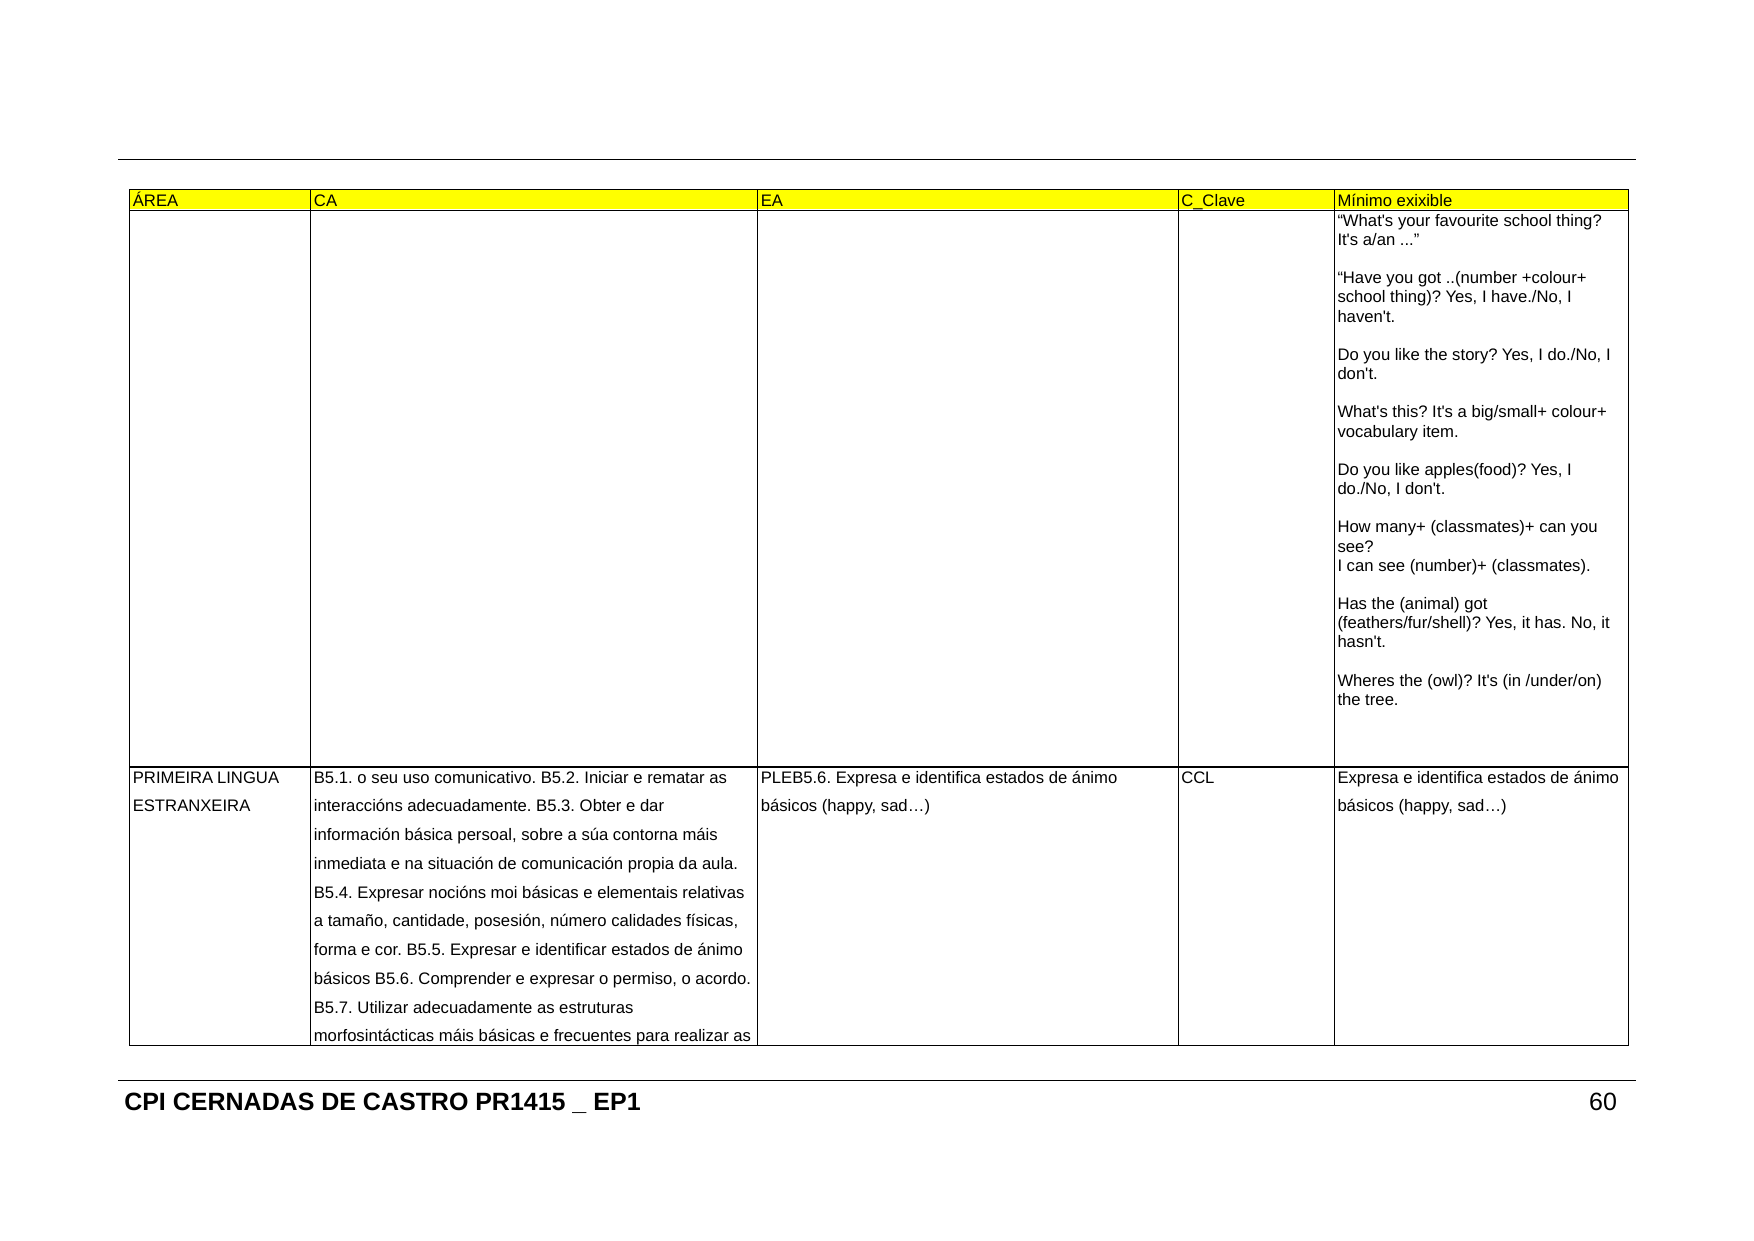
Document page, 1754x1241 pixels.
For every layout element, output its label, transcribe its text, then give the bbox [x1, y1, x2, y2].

table_cell [758, 211, 1178, 766]
table_cell PRIMEIRA LINGUA ESTRANXEIRA [130, 768, 310, 1045]
table_cell PLEB5.6. Expresa e identifica estados de ánimo básicos (happy, sad…) [758, 768, 1178, 1045]
table_header CA [311, 190, 757, 209]
table_header ÁREA [130, 190, 310, 209]
table_cell CCL [1179, 768, 1334, 1045]
table_cell “What's your favourite school thing? It's a/an ...” “Have you got ..(number +colour+ school thing)? Yes, I have./No, I haven't. Do you like the story? Yes, I do./No, I don't. What's this? It's a big/small+ colour+ vocabulary item. Do you like apples(food)? Yes, I do./No, I don't. How many+ (classmates)+ can you see? I can see (number)+ (classmates). Has the (animal) got (feathers/fur/shell)? Yes, it has. No, it hasn't. Wheres the (owl)? It's (in /under/on) the tree. [1335, 211, 1628, 766]
table_cell Expresa e identifica estados de ánimo básicos (happy, sad…) [1335, 768, 1628, 1045]
table_header EA [758, 190, 1178, 209]
table_header C_Clave [1179, 190, 1334, 209]
table_cell B5.1. o seu uso comunicativo. B5.2. Iniciar e rematar as interaccións adecuadamente. B5.3. Obter e dar información básica persoal, sobre a súa contorna máis inmediata e na situación de comunicación propia da aula. B5.4. Expresar nocións moi básicas e elementais relativas a tamaño, cantidade, posesión, número calidades físicas, forma e cor. B5.5. Expresar e identificar estados de ánimo básicos B5.6. Comprender e expresar o permiso, o acordo. B5.7. Utilizar adecuadamente as estruturas morfosintácticas máis básicas e frecuentes para realizar as [311, 768, 757, 1045]
table_cell [130, 211, 310, 766]
table_cell [1179, 211, 1334, 766]
table_cell [311, 211, 757, 766]
table_header Mínimo exixible [1335, 190, 1628, 209]
